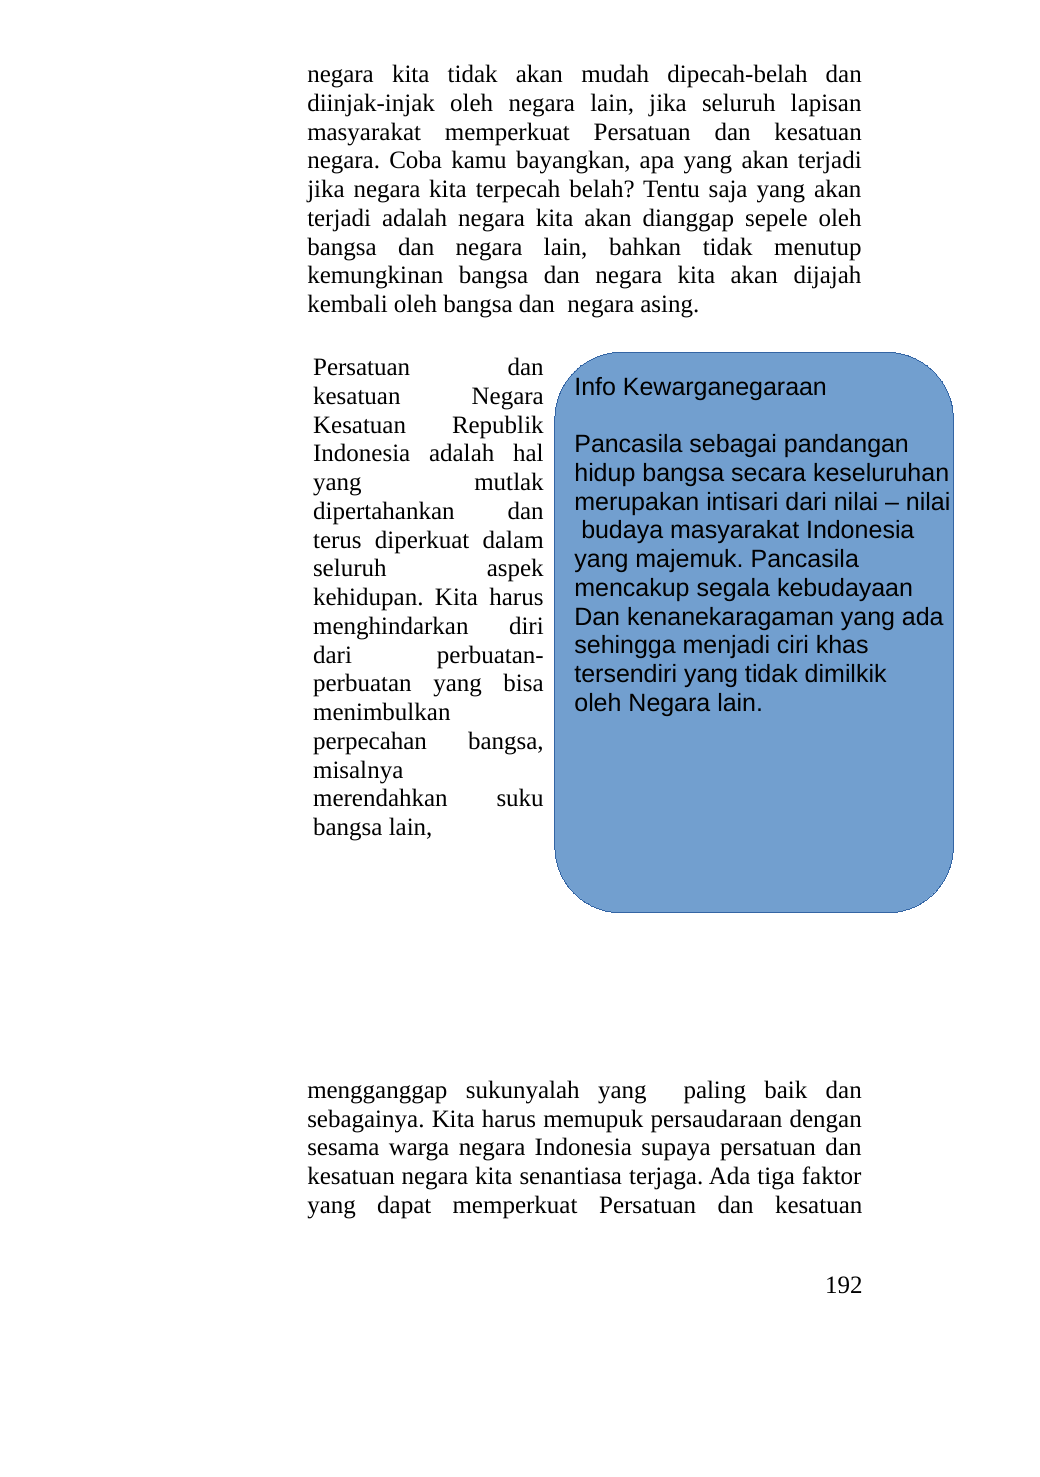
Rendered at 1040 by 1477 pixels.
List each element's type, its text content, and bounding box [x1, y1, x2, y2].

table_header [549, 347, 992, 976]
text negara kita tidak akan mudah dipecah-belah dan diinjak-injak oleh negara lain, jika seluruh lapisan masyarakat memperkuat Persatuan dan kesatuan negara. Coba kamu bayangkan, apa yang akan terjadi jika negara kita terpecah belah? Tentu saja yang akan terjadi adalah negara kita akan dianggap sepele oleh bangsa dan negara lain, bahkan tidak menutup kemungkinan bangsa dan negara kita akan dijajah kembali oleh bangsa dan negara asing. [307, 59, 862, 318]
text mengganggap sukunyalah yang paling baik dan sebagainya. Kita harus memupuk persaudaraan dengan sesama warga negara Indonesia supaya persatuan dan kesatuan negara kita senantiasa terjaga. Ada tiga faktor yang dapat memperkuat Persatuan dan kesatuan [307, 1075, 862, 1219]
table_header Persatuan dan kesatuan Negara Kesatuan Republik Indonesia adalah hal yang mutlak dipertahankan dan terus diperkuat dalam seluruh aspek kehidupan. Kita harus menghindarkan diri dari perbuatan-perbuatan yang bisa menimbulkan perpecahan bangsa, misalnya merendahkan suku bangsa lain, [236, 347, 549, 976]
